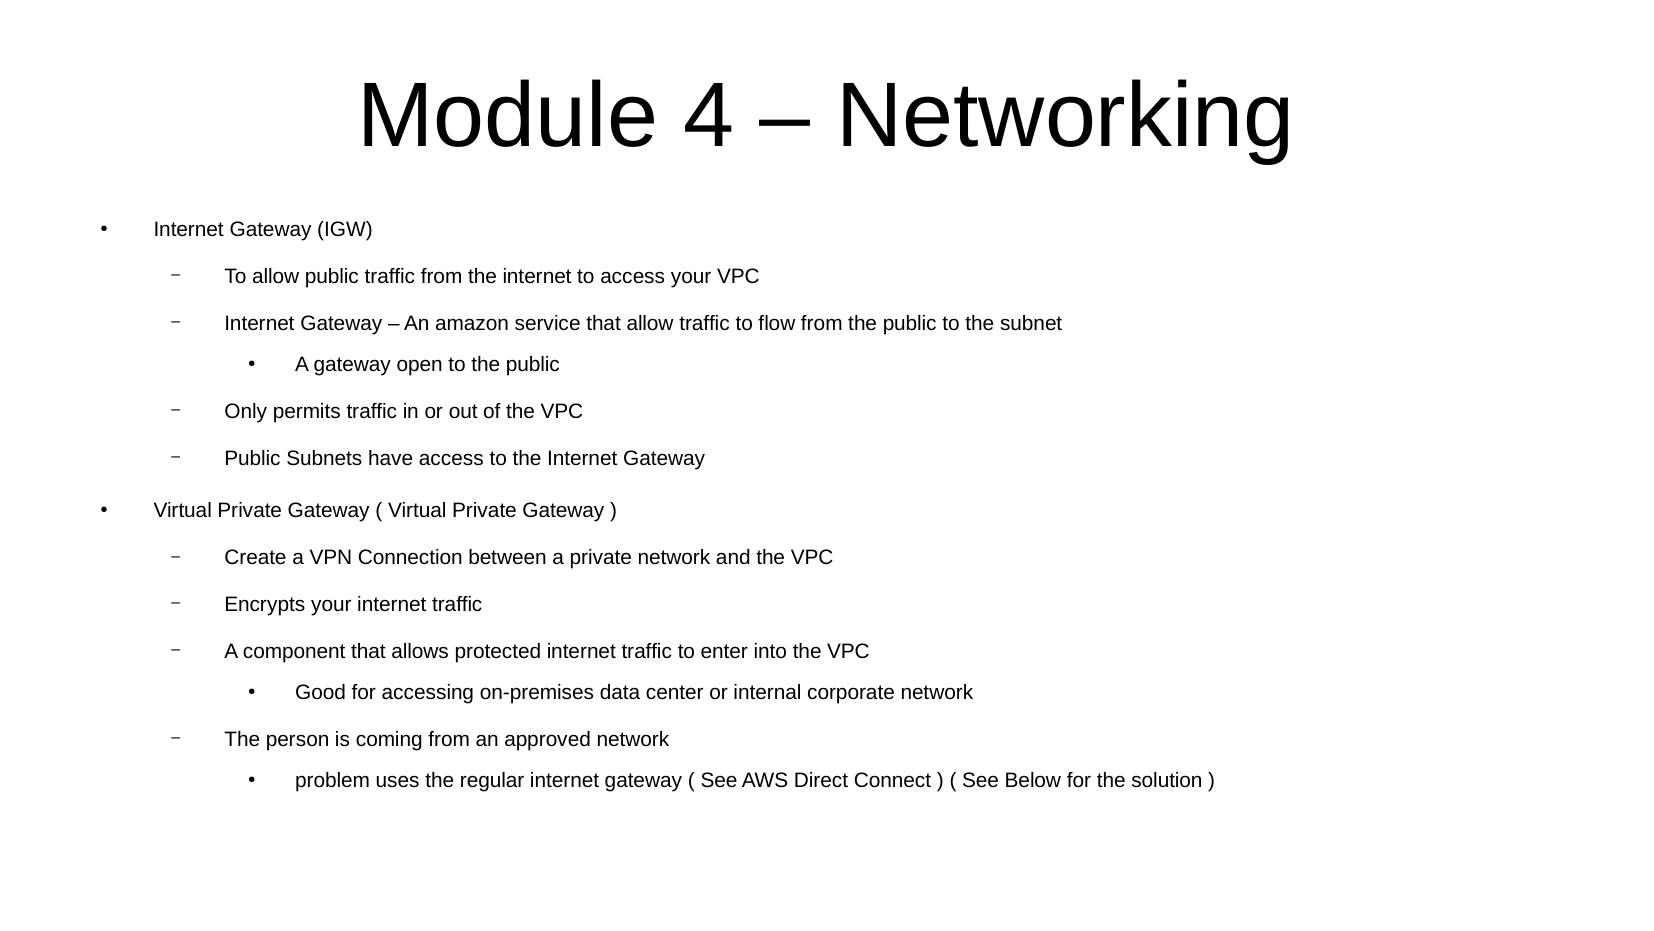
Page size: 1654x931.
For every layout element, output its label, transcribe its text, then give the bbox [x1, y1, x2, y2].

title Module 4 – Networking [82, 37, 1571, 193]
list Internet Gateway (IGW) To allow public traffic from the internet to access your VPC Internet Gateway – An amazon service that allow traffic to flow from the public to the subnet A gateway open to the public Only permits traffic in or out of the VPC Public Subnets have access to the Internet Gateway Virtual Private Gateway ( Virtual Private Gateway ) Create a VPN Connection between a private network and the VPC Encrypts your internet traffic A component that allows protected internet traffic to enter into the VPC Good for accessing on-premises data center or internal corporate network The person is coming from an approved network problem uses the regular internet gateway ( See AWS Direct Connect ) ( See Below for the solution ) [82, 217, 1621, 916]
